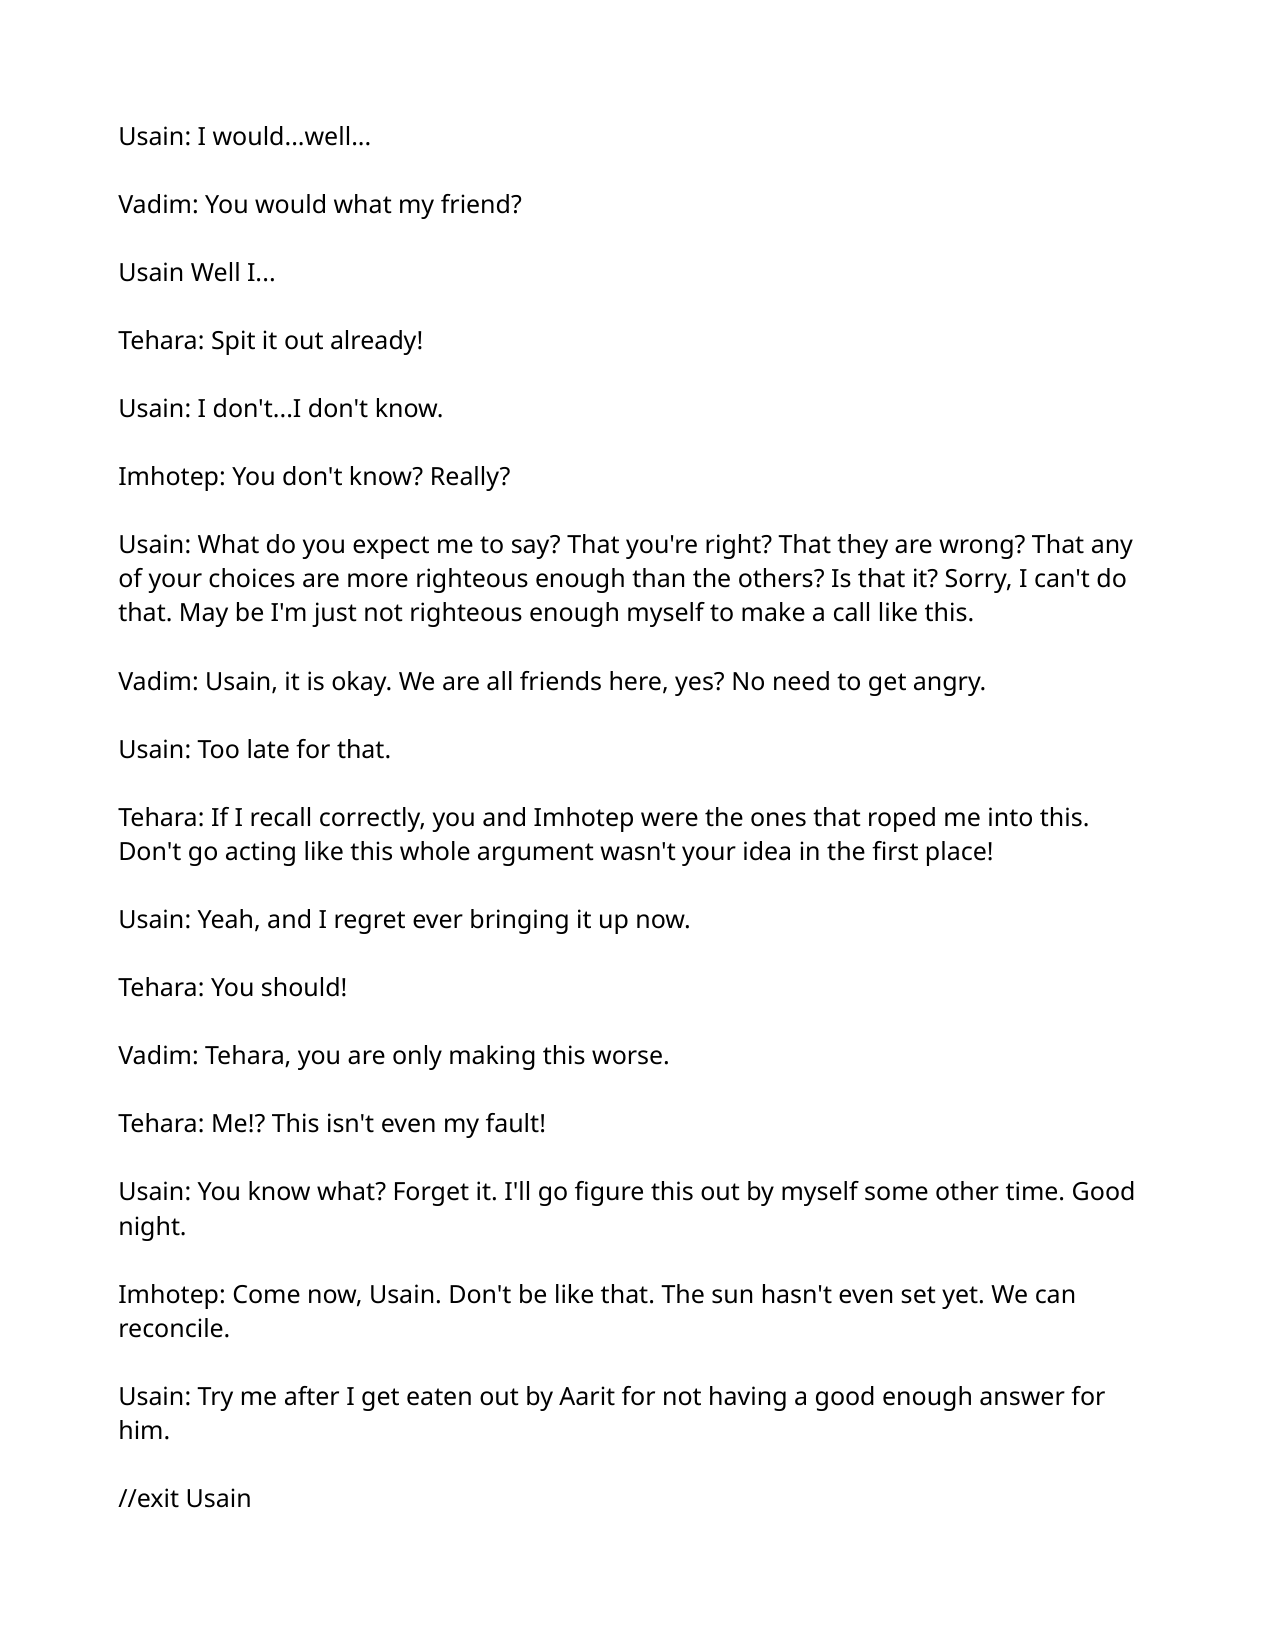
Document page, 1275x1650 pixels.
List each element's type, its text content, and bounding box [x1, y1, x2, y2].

text Usain: You know what? Forget it. I'll go figure this out by myself some other time. Good night. [118, 1174, 1157, 1242]
text Usain: Yeah, and I regret ever bringing it up now. [118, 902, 1157, 936]
text Vadim: Usain, it is okay. We are all friends here, yes? No need to get angry. [118, 663, 1157, 697]
text Usain: Try me after I get eaten out by Aarit for not having a good enough answer for him. [118, 1378, 1157, 1447]
text Tehara: If I recall correctly, you and Imhotep were the ones that roped me into this. Don't go acting like this whole argument wasn't your idea in the first place! [118, 799, 1157, 867]
text Tehara: Me!? This isn't even my fault! [118, 1106, 1157, 1140]
text Usain: I would...well... [118, 118, 1157, 152]
text Imhotep: You don't know? Really? [118, 459, 1157, 493]
text Tehara: You should! [118, 970, 1157, 1004]
text Usain: I don't...I don't know. [118, 391, 1157, 425]
text Vadim: Tehara, you are only making this worse. [118, 1038, 1157, 1072]
text Usain Well I... [118, 254, 1157, 288]
text Imhotep: Come now, Usain. Don't be like that. The sun hasn't even set yet. We can reconcile. [118, 1276, 1157, 1344]
text Usain: What do you expect me to say? That you're right? That they are wrong? That any of your choices are more righteous enough than the others? Is that it? Sorry, I can't do that. May be I'm just not righteous enough myself to make a call like this. [118, 527, 1157, 629]
text Vadim: You would what my friend? [118, 186, 1157, 220]
text Tehara: Spit it out already! [118, 322, 1157, 357]
text //exit Usain [118, 1481, 1157, 1515]
text Usain: Too late for that. [118, 731, 1157, 765]
